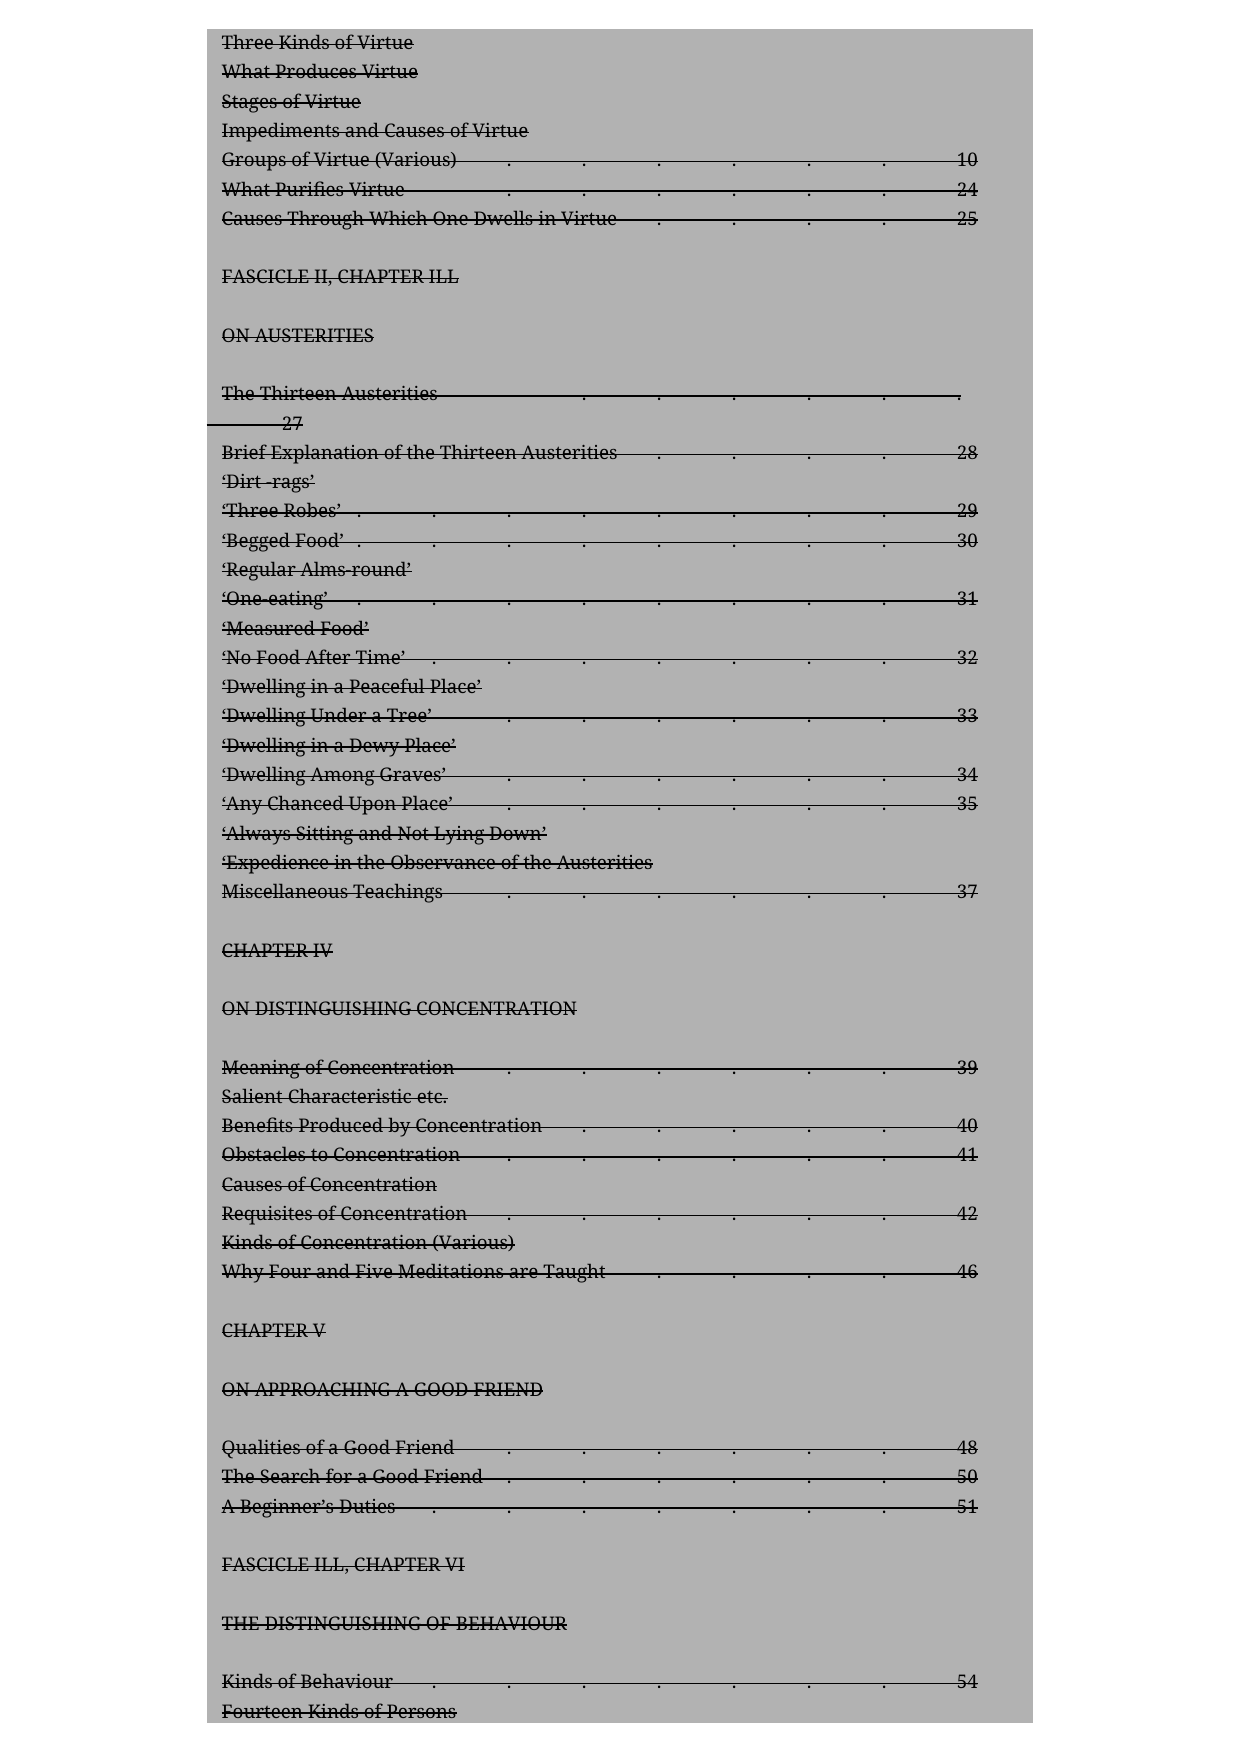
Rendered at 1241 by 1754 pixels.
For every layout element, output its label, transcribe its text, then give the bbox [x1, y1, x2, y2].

text ‘Dwelling in a Dewy Place’ [207, 732, 1033, 757]
text ‘Dwelling Among Graves’ . . . . . . 34 [207, 761, 1033, 787]
text Brief Explanation of the Thirteen Austerities . . . . 28 [207, 439, 1033, 465]
text ‘Dirt -rags’ [207, 468, 1033, 494]
text ‘One-eating’ . . . . . . . . 31 [207, 586, 1033, 611]
text ‘Expedience in the Observance of the Austerities [207, 849, 1033, 874]
text Kinds of Concentration (Various) [207, 1229, 1033, 1255]
text What Purifies Virtue . . . . . . 24 [207, 176, 1033, 201]
text FASCICLE II, CHAPTER ILL [207, 264, 1033, 289]
text Benefits Produced by Concentration . . . . . 40 [207, 1112, 1033, 1138]
text Obstacles to Concentration . . . . . . 41 [207, 1142, 1033, 1167]
text The Thirteen Austerities . . . . . . 27 [207, 381, 1033, 436]
text ‘Measured Food’ [207, 615, 1033, 640]
text Meaning of Concentration . . . . . . 39 [207, 1054, 1033, 1079]
text Causes of Concentration [207, 1171, 1033, 1197]
text CHAPTER IV [207, 937, 1033, 962]
text ON DISTINGUISHING CONCENTRATION [207, 995, 1033, 1021]
text Why Four and Five Meditations are Taught . . . . 46 [207, 1259, 1033, 1284]
text ‘Begged Food’ . . . . . . . . 30 [207, 527, 1033, 553]
text CHAPTER V [207, 1317, 1033, 1343]
text A Beginner’s Duties . . . . . . . 51 [207, 1493, 1033, 1518]
text ‘Dwelling Under a Tree’ . . . . . . 33 [207, 703, 1033, 728]
text ‘Three Robes’ . . . . . . . . 29 [207, 498, 1033, 523]
text Groups of Virtue (Various) . . . . . . 10 [207, 147, 1033, 172]
text Qualities of a Good Friend . . . . . . 48 [207, 1434, 1033, 1460]
text Fourteen Kinds of Persons [207, 1698, 1033, 1723]
text ‘Dwelling in a Peaceful Place’ [207, 673, 1033, 699]
text Stages of Virtue [207, 88, 1033, 113]
text The Search for a Good Friend . . . . . . 50 [207, 1464, 1033, 1489]
text ON AUSTERITIES [207, 322, 1033, 348]
text THE DISTINGUISHING OF BEHAVIOUR [207, 1610, 1033, 1636]
text Three Kinds of Virtue [207, 29, 1033, 55]
text Requisites of Concentration . . . . . . 42 [207, 1200, 1033, 1226]
text ‘Any Chanced Upon Place’ . . . . . . 35 [207, 791, 1033, 816]
text ‘No Food After Time’ . . . . . . . 32 [207, 644, 1033, 670]
text Miscellaneous Teachings . . . . . . 37 [207, 878, 1033, 904]
text FASCICLE ILL, CHAPTER VI [207, 1552, 1033, 1577]
text ‘Regular Alms-round’ [207, 556, 1033, 582]
text Causes Through Which One Dwells in Virtue . . . . 25 [207, 205, 1033, 231]
text ‘Always Sitting and Not Lying Down’ [207, 820, 1033, 845]
text What Produces Virtue [207, 59, 1033, 84]
text Salient Characteristic etc. [207, 1083, 1033, 1109]
text Kinds of Behaviour . . . . . . . 54 [207, 1669, 1033, 1694]
text Impediments and Causes of Virtue [207, 117, 1033, 143]
text ON APPROACHING A GOOD FRIEND [207, 1376, 1033, 1401]
